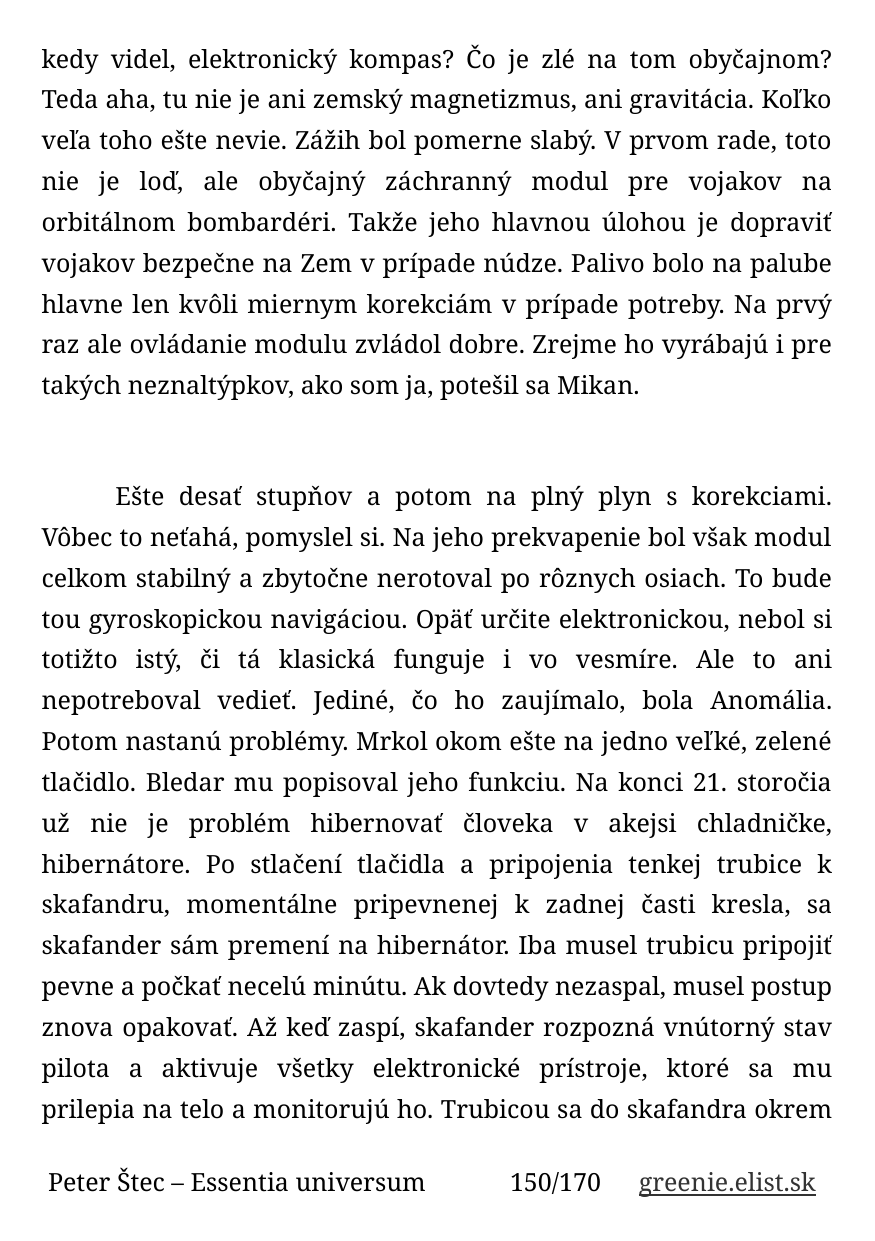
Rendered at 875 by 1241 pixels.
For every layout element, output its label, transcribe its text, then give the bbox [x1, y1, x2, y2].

text kedy videl, elektronický kompas? Čo je zlé na tom obyčajnom? Teda aha, tu nie je ani zemský magnetizmus, ani gravitácia. Koľko veľa toho ešte nevie. Zážih bol pomerne slabý. V prvom rade, toto nie je loď, ale obyčajný záchranný modul pre vojakov na orbitálnom bombardéri. Takže jeho hlavnou úlohou je dopraviť vojakov bezpečne na Zem v prípade núdze. Palivo bolo na palube hlavne len kvôli miernym korekciám v prípade potreby. Na prvý raz ale ovládanie modulu zvládol dobre. Zrejme ho vyrábajú i pre takých neznaltýpkov, ako som ja, potešil sa Mikan. [41, 41, 833, 402]
text Ešte desať stupňov a potom na plný plyn s korekciami. Vôbec to neťahá, pomyslel si. Na jeho prekvapenie bol však modul celkom stabilný a zbytočne nerotoval po rôznych osiach. To bude tou gyroskopickou navigáciou. Opäť určite elektronickou, nebol si totižto istý, či tá klasická funguje i vo vesmíre. Ale to ani nepotreboval vedieť. Jediné, čo ho zaujímalo, bola Anomália. Potom nastanú problémy. Mrkol okom ešte na jedno veľké, zelené tlačidlo. Bledar mu popisoval jeho funkciu. Na konci 21. storočia už nie je problém hibernovať človeka v akejsi chladničke, hibernátore. Po stlačení tlačidla a pripojenia tenkej trubice k skafandru, momentálne pripevnenej k zadnej časti kresla, sa skafander sám premení na hibernátor. Iba musel trubicu pripojiť pevne a počkať necelú minútu. Ak dovtedy nezaspal, musel postup znova opakovať. Až keď zaspí, skafander rozpozná vnútorný stav pilota a aktivuje všetky elektronické prístroje, ktoré sa mu prilepia na telo a monitorujú ho. Trubicou sa do skafandra okrem [41, 479, 833, 1125]
